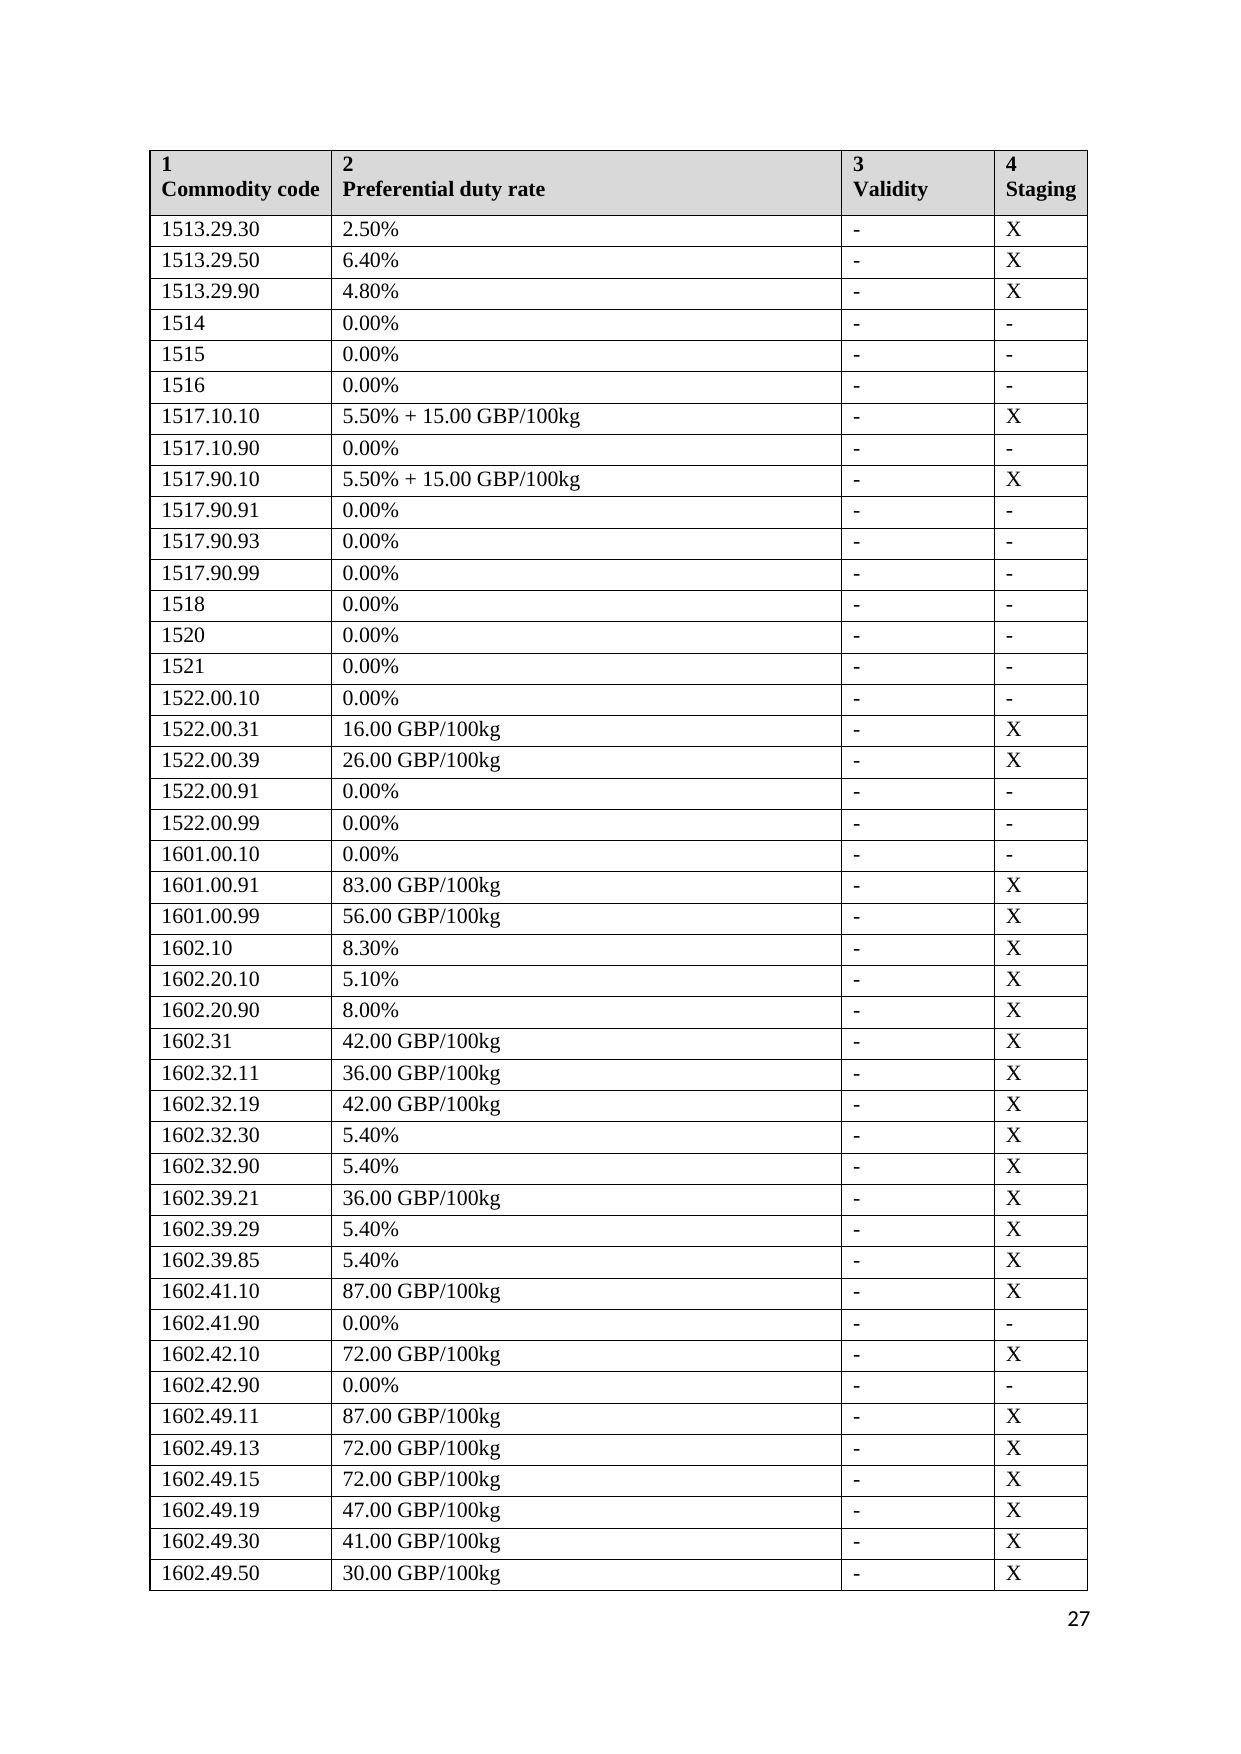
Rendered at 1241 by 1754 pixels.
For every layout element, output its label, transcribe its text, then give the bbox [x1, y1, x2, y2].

table_cell - [842, 310, 994, 340]
table_cell X [995, 1435, 1087, 1465]
table_cell - [842, 1091, 994, 1121]
table_header 1 Commodity code [151, 151, 331, 215]
table_cell - [995, 1372, 1087, 1402]
table_cell 1513.29.30 [151, 216, 331, 246]
table_cell - [842, 560, 994, 590]
table_cell 72.00 GBP/100kg [332, 1435, 841, 1465]
table_cell 2.50% [332, 216, 841, 246]
table_cell - [842, 747, 994, 777]
table_cell - [995, 810, 1087, 840]
table_cell 1602.49.30 [151, 1529, 331, 1559]
table_cell 1522.00.99 [151, 810, 331, 840]
table_cell - [842, 872, 994, 902]
table_cell - [995, 310, 1087, 340]
table_cell X [995, 1154, 1087, 1184]
table_cell 1522.00.31 [151, 716, 331, 746]
table_cell 0.00% [332, 810, 841, 840]
table_cell - [842, 1216, 994, 1246]
table_cell - [842, 1435, 994, 1465]
table_cell 83.00 GBP/100kg [332, 872, 841, 902]
table_cell - [842, 1310, 994, 1340]
table_cell 1602.42.90 [151, 1372, 331, 1402]
table_cell - [842, 341, 994, 371]
table_cell X [995, 1279, 1087, 1309]
table_cell X [995, 1122, 1087, 1152]
table_header 2 Preferential duty rate [332, 151, 841, 215]
table_cell X [995, 966, 1087, 996]
table_cell X [995, 1341, 1087, 1371]
table_cell X [995, 404, 1087, 434]
table_cell - [842, 497, 994, 527]
table_cell 1602.39.85 [151, 1247, 331, 1277]
table_cell 1520 [151, 622, 331, 652]
table_cell - [842, 935, 994, 965]
table_cell 1517.90.93 [151, 529, 331, 559]
table_cell 36.00 GBP/100kg [332, 1060, 841, 1090]
table_cell - [995, 654, 1087, 684]
table_cell - [995, 591, 1087, 621]
table_cell 1601.00.99 [151, 904, 331, 934]
table_cell 1517.90.91 [151, 497, 331, 527]
table_cell 1602.49.19 [151, 1497, 331, 1527]
table_cell - [842, 1372, 994, 1402]
table_cell X [995, 1497, 1087, 1527]
table_cell 1517.10.90 [151, 435, 331, 465]
table_cell 1602.31 [151, 1029, 331, 1059]
table_cell 0.00% [332, 560, 841, 590]
table_cell 5.10% [332, 966, 841, 996]
table_cell - [842, 1529, 994, 1559]
table_cell - [842, 966, 994, 996]
table_cell 0.00% [332, 372, 841, 402]
table_cell - [842, 1029, 994, 1059]
table_cell 0.00% [332, 622, 841, 652]
table_cell - [995, 841, 1087, 871]
table_cell 1602.20.90 [151, 997, 331, 1027]
table_cell 1602.49.50 [151, 1560, 331, 1590]
table_cell 1513.29.50 [151, 247, 331, 277]
table_cell 1602.49.13 [151, 1435, 331, 1465]
table_cell - [842, 591, 994, 621]
table_cell 5.40% [332, 1247, 841, 1277]
table_cell - [842, 1279, 994, 1309]
table_cell 1601.00.10 [151, 841, 331, 871]
table_cell 87.00 GBP/100kg [332, 1404, 841, 1434]
table_cell X [995, 466, 1087, 496]
table_cell X [995, 1404, 1087, 1434]
table_cell 1602.32.11 [151, 1060, 331, 1090]
table_cell 1522.00.39 [151, 747, 331, 777]
table_cell X [995, 279, 1087, 309]
table_header 4 Staging [995, 151, 1087, 215]
table_cell 1602.42.10 [151, 1341, 331, 1371]
table_cell 36.00 GBP/100kg [332, 1185, 841, 1215]
table_cell - [842, 1404, 994, 1434]
table_cell - [995, 341, 1087, 371]
table_cell 1517.90.10 [151, 466, 331, 496]
table_cell - [842, 1185, 994, 1215]
table_cell 0.00% [332, 779, 841, 809]
table_cell X [995, 997, 1087, 1027]
table_cell 72.00 GBP/100kg [332, 1341, 841, 1371]
table_cell 0.00% [332, 1372, 841, 1402]
table_cell - [995, 529, 1087, 559]
table_cell 1602.32.90 [151, 1154, 331, 1184]
table_cell 1521 [151, 654, 331, 684]
table_cell 1518 [151, 591, 331, 621]
table_cell - [842, 1247, 994, 1277]
table_cell X [995, 1529, 1087, 1559]
table_cell 47.00 GBP/100kg [332, 1497, 841, 1527]
table_cell - [842, 1060, 994, 1090]
table_cell 1601.00.91 [151, 872, 331, 902]
table_cell 5.50% + 15.00 GBP/100kg [332, 466, 841, 496]
table_cell 0.00% [332, 1310, 841, 1340]
table_cell 1522.00.10 [151, 685, 331, 715]
table_cell 72.00 GBP/100kg [332, 1466, 841, 1496]
table_cell 56.00 GBP/100kg [332, 904, 841, 934]
table_cell - [842, 654, 994, 684]
table_cell 42.00 GBP/100kg [332, 1029, 841, 1059]
table_cell 1602.20.10 [151, 966, 331, 996]
table_cell - [842, 997, 994, 1027]
table_cell - [842, 466, 994, 496]
table_cell 1515 [151, 341, 331, 371]
table_cell - [842, 841, 994, 871]
table_cell X [995, 1560, 1087, 1590]
table_cell - [842, 622, 994, 652]
table_cell X [995, 1247, 1087, 1277]
table_cell 0.00% [332, 435, 841, 465]
table_cell 1602.39.29 [151, 1216, 331, 1246]
table_cell X [995, 1060, 1087, 1090]
table_header 3 Validity [842, 151, 994, 215]
table_cell 42.00 GBP/100kg [332, 1091, 841, 1121]
table_cell 16.00 GBP/100kg [332, 716, 841, 746]
table_cell 0.00% [332, 310, 841, 340]
table_cell - [842, 529, 994, 559]
table_cell - [842, 904, 994, 934]
table_cell 1602.10 [151, 935, 331, 965]
table_cell 1602.41.10 [151, 1279, 331, 1309]
table_cell - [842, 372, 994, 402]
table_cell 1517.10.10 [151, 404, 331, 434]
table_cell - [995, 622, 1087, 652]
table_cell - [842, 216, 994, 246]
table_cell 1602.49.11 [151, 1404, 331, 1434]
table_cell X [995, 1029, 1087, 1059]
table_cell - [842, 685, 994, 715]
table_cell - [842, 1560, 994, 1590]
table_cell 8.00% [332, 997, 841, 1027]
table_cell X [995, 872, 1087, 902]
table_cell 1602.32.30 [151, 1122, 331, 1152]
table_cell - [995, 779, 1087, 809]
table_cell X [995, 247, 1087, 277]
table_cell - [842, 1122, 994, 1152]
table_cell - [842, 279, 994, 309]
table_cell 1513.29.90 [151, 279, 331, 309]
table_cell - [842, 716, 994, 746]
table_cell 5.40% [332, 1154, 841, 1184]
table_cell 0.00% [332, 841, 841, 871]
table_cell - [842, 1154, 994, 1184]
table_cell 41.00 GBP/100kg [332, 1529, 841, 1559]
table_cell - [842, 404, 994, 434]
table_cell - [842, 435, 994, 465]
table_cell 26.00 GBP/100kg [332, 747, 841, 777]
table_cell 0.00% [332, 341, 841, 371]
table_cell 1517.90.99 [151, 560, 331, 590]
table_cell 1602.41.90 [151, 1310, 331, 1340]
table_cell - [995, 435, 1087, 465]
table_cell 0.00% [332, 497, 841, 527]
table_cell 5.50% + 15.00 GBP/100kg [332, 404, 841, 434]
table_cell X [995, 1466, 1087, 1496]
table_cell X [995, 747, 1087, 777]
table_cell 8.30% [332, 935, 841, 965]
table_cell - [842, 779, 994, 809]
table_cell 0.00% [332, 654, 841, 684]
table_cell 5.40% [332, 1122, 841, 1152]
table_cell - [995, 1310, 1087, 1340]
table_cell 0.00% [332, 591, 841, 621]
table_cell - [995, 560, 1087, 590]
table_cell 5.40% [332, 1216, 841, 1246]
table_cell X [995, 716, 1087, 746]
table_cell 1516 [151, 372, 331, 402]
table_cell - [842, 1497, 994, 1527]
table_cell 0.00% [332, 529, 841, 559]
table_cell 1602.49.15 [151, 1466, 331, 1496]
table_cell 6.40% [332, 247, 841, 277]
table_cell 1602.39.21 [151, 1185, 331, 1215]
table_cell 1514 [151, 310, 331, 340]
table_cell - [995, 372, 1087, 402]
table_cell 0.00% [332, 685, 841, 715]
table_cell X [995, 1185, 1087, 1215]
table_cell 4.80% [332, 279, 841, 309]
table_cell - [995, 685, 1087, 715]
table_cell - [995, 497, 1087, 527]
table_cell X [995, 216, 1087, 246]
table_cell X [995, 904, 1087, 934]
table_cell X [995, 1091, 1087, 1121]
table_cell - [842, 1341, 994, 1371]
table_cell - [842, 1466, 994, 1496]
table_cell 30.00 GBP/100kg [332, 1560, 841, 1590]
table_cell 1522.00.91 [151, 779, 331, 809]
table_cell - [842, 247, 994, 277]
table_cell 87.00 GBP/100kg [332, 1279, 841, 1309]
table_cell X [995, 1216, 1087, 1246]
table_cell X [995, 935, 1087, 965]
table_cell 1602.32.19 [151, 1091, 331, 1121]
table_cell - [842, 810, 994, 840]
